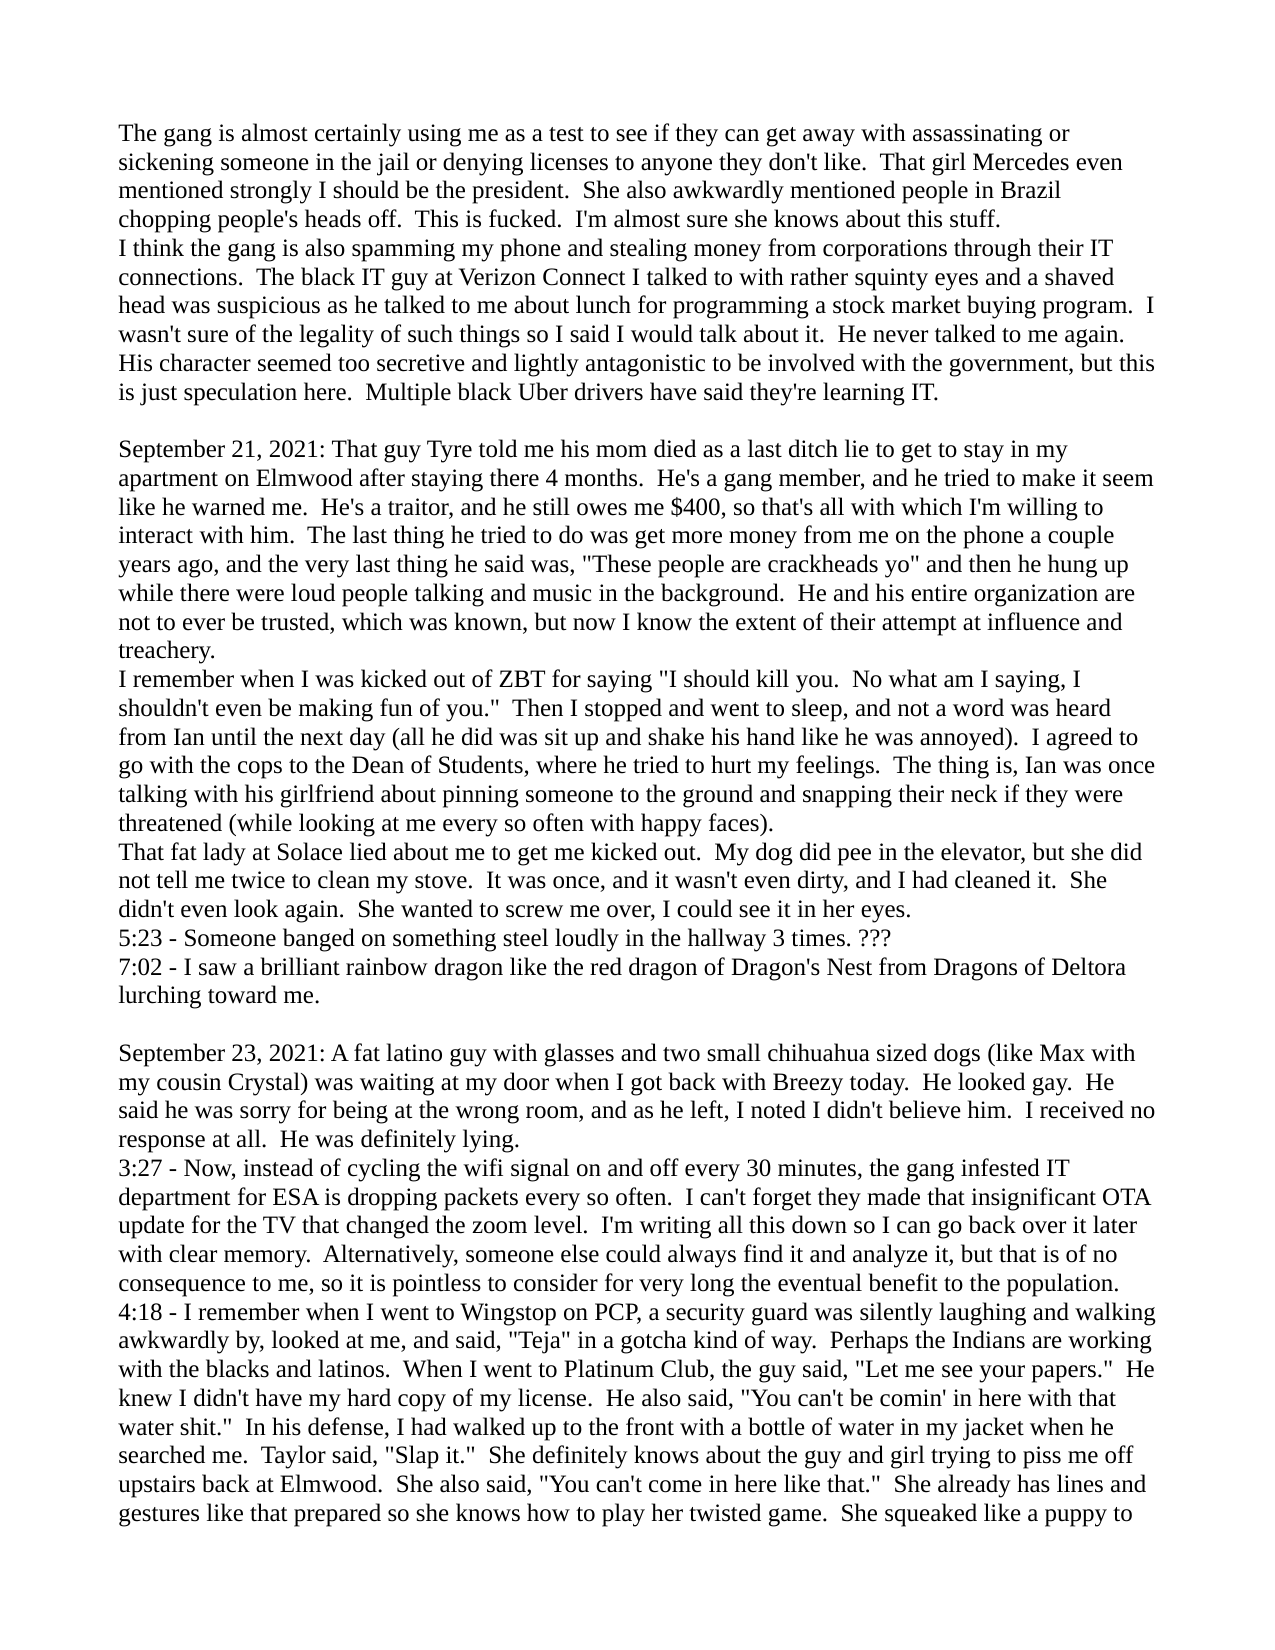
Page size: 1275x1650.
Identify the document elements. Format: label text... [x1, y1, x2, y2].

text I remember when I was kicked out of ZBT for saying "I should kill you. No what am I saying, I shouldn't even be making fun of you." Then I stopped and went to sleep, and not a word was heard from Ian until the next day (all he did was sit up and shake his hand like he was annoyed). I agreed to go with the cops to the Dean of Students, where he tried to hurt my feelings. The thing is, Ian was once talking with his girlfriend about pinning someone to the ground and snapping their neck if they were threatened (while looking at me every so often with happy faces). [118, 664, 1157, 837]
text That fat lady at Solace lied about me to get me kicked out. My dog did pee in the elevator, but she did not tell me twice to clean my stove. It was once, and it wasn't even dirty, and I had cleaned it. She didn't even look again. She wanted to screw me over, I could see it in her eyes. [118, 837, 1157, 923]
text 3:27 - Now, instead of cycling the wifi signal on and off every 30 minutes, the gang infested IT department for ESA is dropping packets every so often. I can't forget they made that insignificant OTA update for the TV that changed the zoom level. I'm writing all this down so I can go back over it later with clear memory. Alternatively, someone else could always find it and analyze it, but that is of no consequence to me, so it is pointless to consider for very long the eventual benefit to the population. [118, 1153, 1157, 1297]
text September 23, 2021: A fat latino guy with glasses and two small chihuahua sized dogs (like Max with my cousin Crystal) was waiting at my door when I got back with Breezy today. He looked gay. He said he was sorry for being at the wrong room, and as he left, I noted I didn't believe him. I received no response at all. He was definitely lying. [118, 1038, 1157, 1153]
text The gang is almost certainly using me as a test to see if they can get away with assassinating or sickening someone in the jail or denying licenses to anyone they don't like. That girl Mercedes even mentioned strongly I should be the president. She also awkwardly mentioned people in Brazil chopping people's heads off. This is fucked. I'm almost sure she knows about this stuff. [118, 118, 1157, 233]
text 7:02 - I saw a brilliant rainbow dragon like the red dragon of Dragon's Nest from Dragons of Deltora lurching toward me. [118, 952, 1157, 1009]
text September 21, 2021: That guy Tyre told me his mom died as a last ditch lie to get to stay in my apartment on Elmwood after staying there 4 months. He's a gang member, and he tried to make it seem like he warned me. He's a traitor, and he still owes me $400, so that's all with which I'm willing to interact with him. The last thing he tried to do was get more money from me on the phone a couple years ago, and the very last thing he said was, "These people are crackheads yo" and then he hung up while there were loud people talking and music in the background. He and his entire organization are not to ever be trusted, which was known, but now I know the extent of their attempt at influence and treachery. [118, 434, 1157, 664]
text 4:18 - I remember when I went to Wingstop on PCP, a security guard was silently laughing and walking awkwardly by, looked at me, and said, "Teja" in a gotcha kind of way. Perhaps the Indians are working with the blacks and latinos. When I went to Platinum Club, the guy said, "Let me see your papers." He knew I didn't have my hard copy of my license. He also said, "You can't be comin' in here with that water shit." In his defense, I had walked up to the front with a bottle of water in my jacket when he searched me. Taylor said, "Slap it." She definitely knows about the guy and girl trying to piss me off upstairs back at Elmwood. She also said, "You can't come in here like that." She already has lines and gestures like that prepared so she knows how to play her twisted game. She squeaked like a puppy to [118, 1297, 1157, 1527]
text 5:23 - Someone banged on something steel loudly in the hallway 3 times. ??? [118, 923, 1157, 952]
text I think the gang is also spamming my phone and stealing money from corporations through their IT connections. The black IT guy at Verizon Connect I talked to with rather squinty eyes and a shaved head was suspicious as he talked to me about lunch for programming a stock market buying program. I wasn't sure of the legality of such things so I said I would talk about it. He never talked to me again. His character seemed too secretive and lightly antagonistic to be involved with the government, but this is just speculation here. Multiple black Uber drivers have said they're learning IT. [118, 233, 1157, 406]
